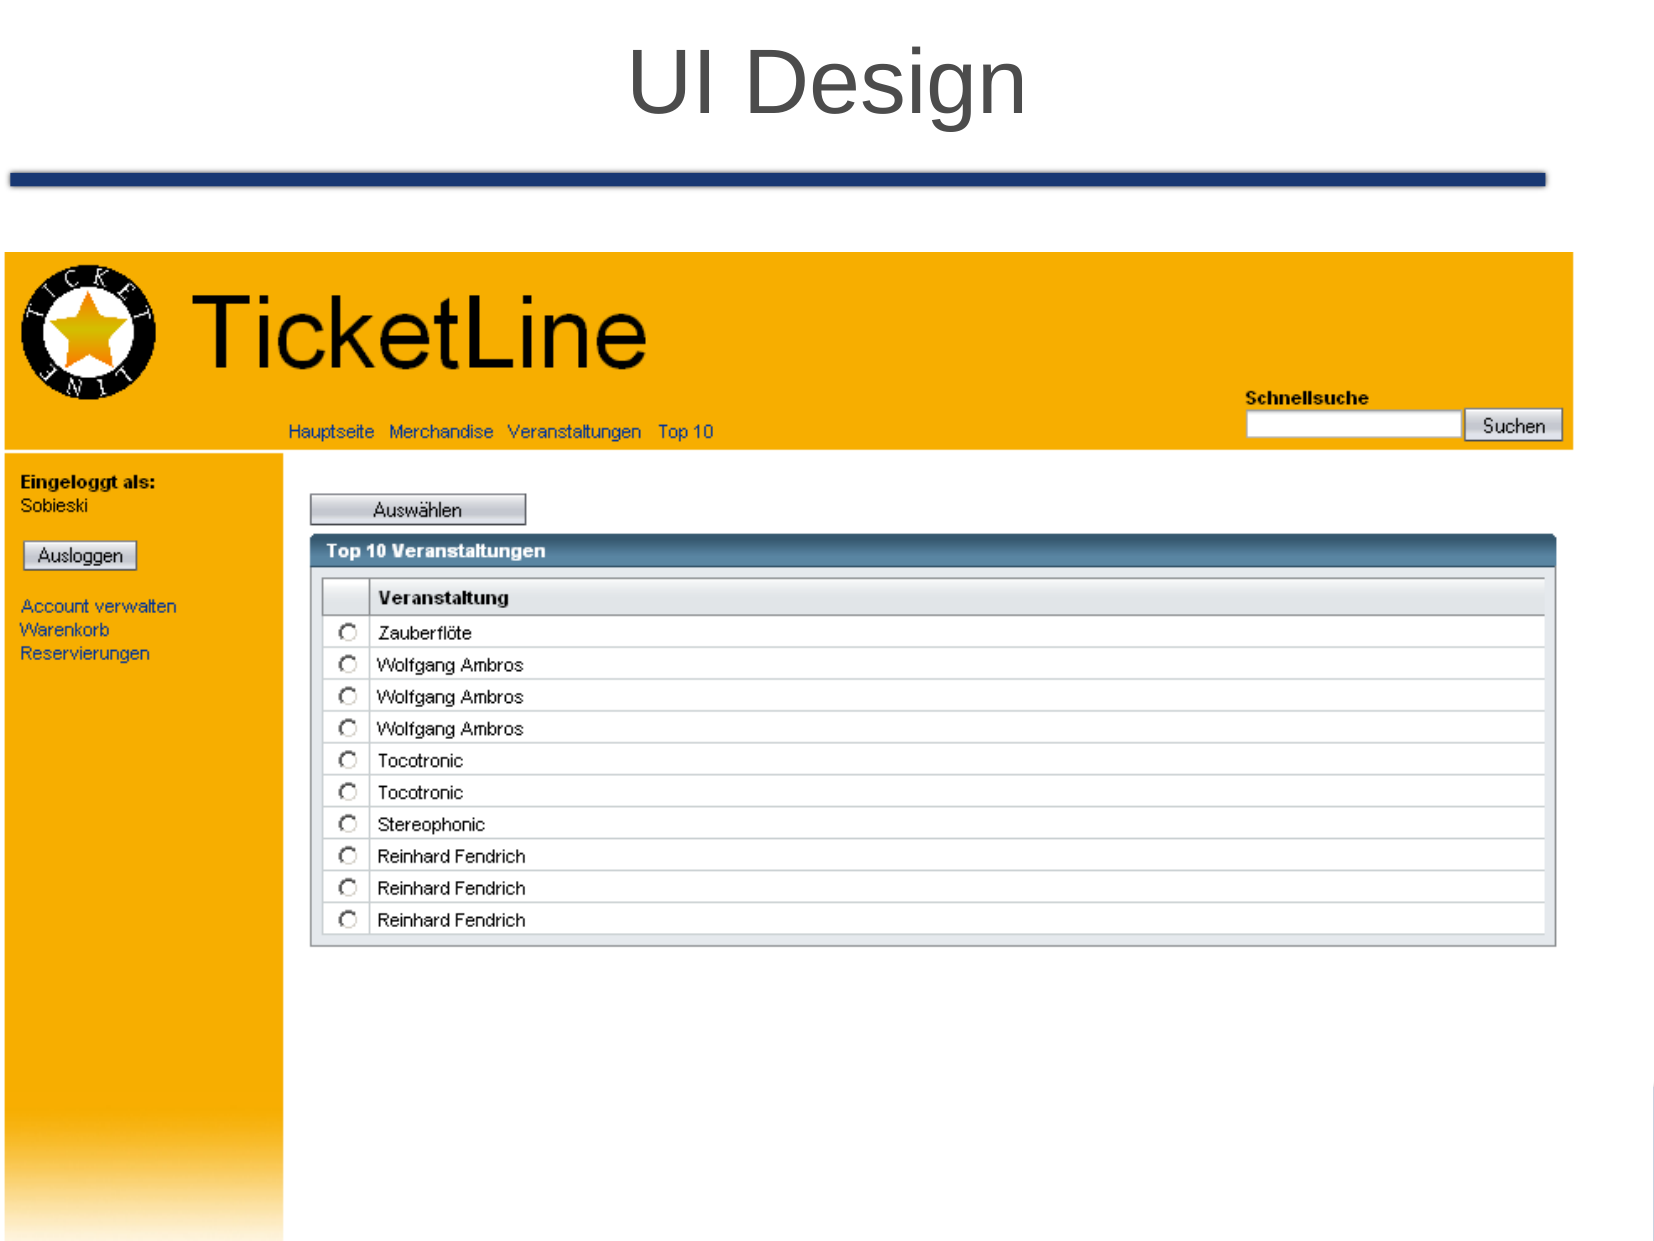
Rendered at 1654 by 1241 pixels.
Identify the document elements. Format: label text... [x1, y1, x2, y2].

title UI Design [121, 0, 1534, 164]
picture [0, 0, 1654, 1241]
